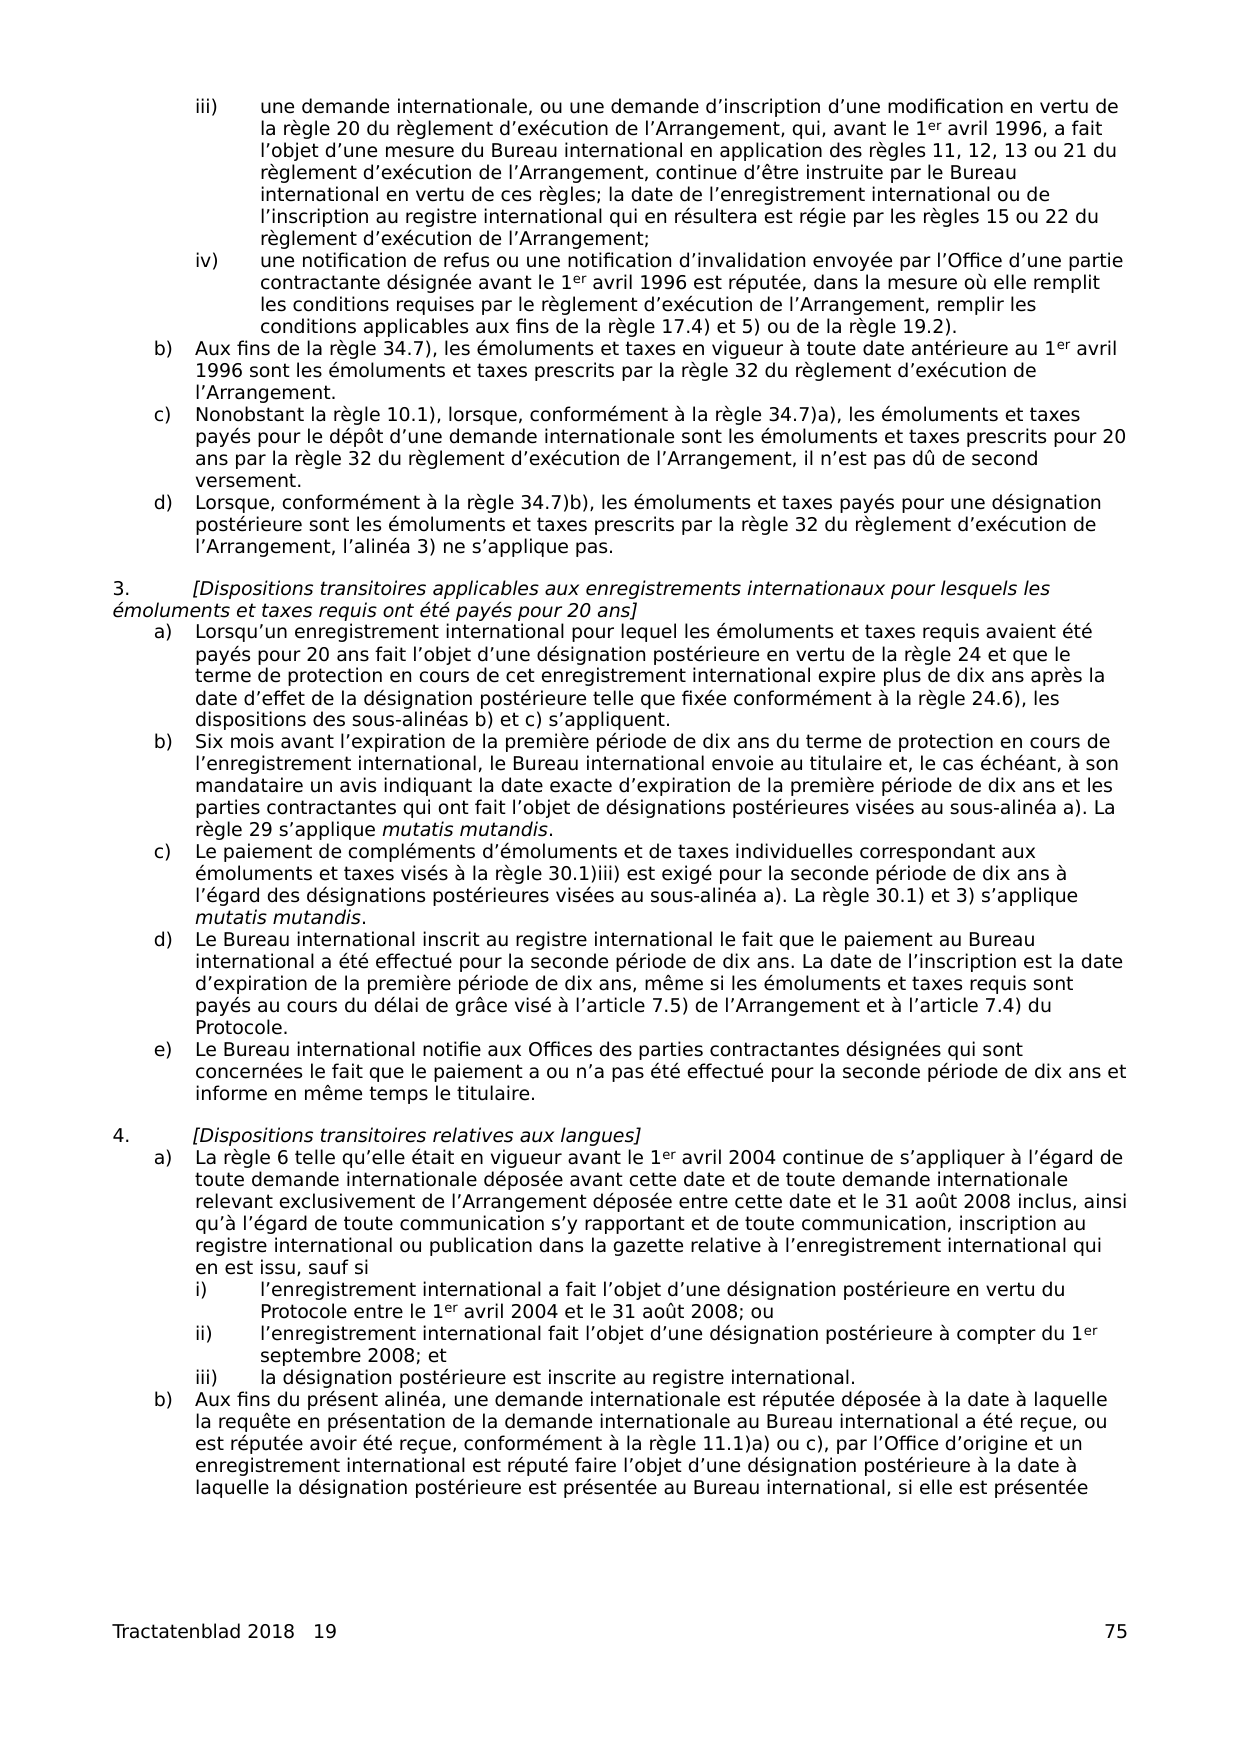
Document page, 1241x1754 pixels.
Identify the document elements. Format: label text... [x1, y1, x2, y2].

text iii) une demande internationale, ou une demande d’inscription d’une modification en vertu de la règle 20 du règlement d’exécution de l’Arrangement, qui, avant le 1er avril 1996, a fait l’objet d’une mesure du Bureau international en application des règles 11, 12, 13 ou 21 du règlement d’exécution de l’Arrangement, continue d’être instruite par le Bureau international en vertu de ces règles; la date de l’enregistrement international ou de l’inscription au registre international qui en résultera est régie par les règles 15 ou 22 du règlement d’exécution de l’Arrangement; [195, 96, 1128, 250]
text e) Le Bureau international notifie aux Offices des parties contractantes désignées qui sont concernées le fait que le paiement a ou n’a pas été effectué pour la seconde période de dix ans et informe en même temps le titulaire. [153, 1039, 1128, 1105]
text d) Lorsque, conformément à la règle 34.7)b), les émoluments et taxes payés pour une désignation postérieure sont les émoluments et taxes prescrits par la règle 32 du règlement d’exécution de l’Arrangement, l’alinéa 3) ne s’applique pas. [153, 492, 1128, 557]
text iv) une notification de refus ou une notification d’invalidation envoyée par l’Office d’une partie contractante désignée avant le 1er avril 1996 est réputée, dans la mesure où elle remplit les conditions requises par le règlement d’exécution de l’Arrangement, remplir les conditions applicables aux fins de la règle 17.4) et 5) ou de la règle 19.2). [195, 250, 1128, 338]
text i) l’enregistrement international a fait l’objet d’une désignation postérieure en vertu du Protocole entre le 1er avril 2004 et le 31 août 2008; ou [195, 1279, 1128, 1323]
text c) Nonobstant la règle 10.1), lorsque, conformément à la règle 34.7)a), les émoluments et taxes payés pour le dépôt d’une demande internationale sont les émoluments et taxes prescrits pour 20 ans par la règle 32 du règlement d’exécution de l’Arrangement, il n’est pas dû de second versement. [153, 404, 1128, 492]
text d) Le Bureau international inscrit au registre international le fait que le paiement au Bureau international a été effectué pour la seconde période de dix ans. La date de l’inscription est la date d’expiration de la première période de dix ans, même si les émoluments et taxes requis sont payés au cours du délai de grâce visé à l’article 7.5) de l’Arrangement et à l’article 7.4) du Protocole. [153, 929, 1128, 1039]
text b) Aux fins de la règle 34.7), les émoluments et taxes en vigueur à toute date antérieure au 1er avril 1996 sont les émoluments et taxes prescrits par la règle 32 du règlement d’exécution de l’Arrangement. [153, 338, 1128, 404]
text 3. [Dispositions transitoires applicables aux enregistrements internationaux pour lesquels les émoluments et taxes requis ont été payés pour 20 ans] [112, 577, 1128, 621]
text iii) la désignation postérieure est inscrite au registre international. [195, 1367, 1128, 1389]
text c) Le paiement de compléments d’émoluments et de taxes individuelles correspondant aux émoluments et taxes visés à la règle 30.1)iii) est exigé pour la seconde période de dix ans à l’égard des désignations postérieures visées au sous-alinéa a). La règle 30.1) et 3) s’applique mutatis mutandis. [153, 841, 1128, 929]
text a) Lorsqu’un enregistrement international pour lequel les émoluments et taxes requis avaient été payés pour 20 ans fait l’objet d’une désignation postérieure en vertu de la règle 24 et que le terme de protection en cours de cet enregistrement international expire plus de dix ans après la date d’effet de la désignation postérieure telle que fixée conformément à la règle 24.6), les dispositions des sous-alinéas b) et c) s’appliquent. [153, 621, 1128, 731]
text a) La règle 6 telle qu’elle était en vigueur avant le 1er avril 2004 continue de s’appliquer à l’égard de toute demande internationale déposée avant cette date et de toute demande internationale relevant exclusivement de l’Arrangement déposée entre cette date et le 31 août 2008 inclus, ainsi qu’à l’égard de toute communication s’y rapportant et de toute communication, inscription au registre international ou publication dans la gazette relative à l’enregistrement international qui en est issu, sauf si [153, 1147, 1128, 1279]
text 4. [Dispositions transitoires relatives aux langues] [112, 1125, 1128, 1147]
text b) Aux fins du présent alinéa, une demande internationale est réputée déposée à la date à laquelle la requête en présentation de la demande internationale au Bureau international a été reçue, ou est réputée avoir été reçue, conformément à la règle 11.1)a) ou c), par l’Office d’origine et un enregistrement international est réputé faire l’objet d’une désignation postérieure à la date à laquelle la désignation postérieure est présentée au Bureau international, si elle est présentée [153, 1389, 1128, 1499]
text ii) l’enregistrement international fait l’objet d’une désignation postérieure à compter du 1er septembre 2008; et [195, 1323, 1128, 1367]
text b) Six mois avant l’expiration de la première période de dix ans du terme de protection en cours de l’enregistrement international, le Bureau international envoie au titulaire et, le cas échéant, à son mandataire un avis indiquant la date exacte d’expiration de la première période de dix ans et les parties contractantes qui ont fait l’objet de désignations postérieures visées au sous-alinéa a). La règle 29 s’applique mutatis mutandis. [153, 731, 1128, 841]
